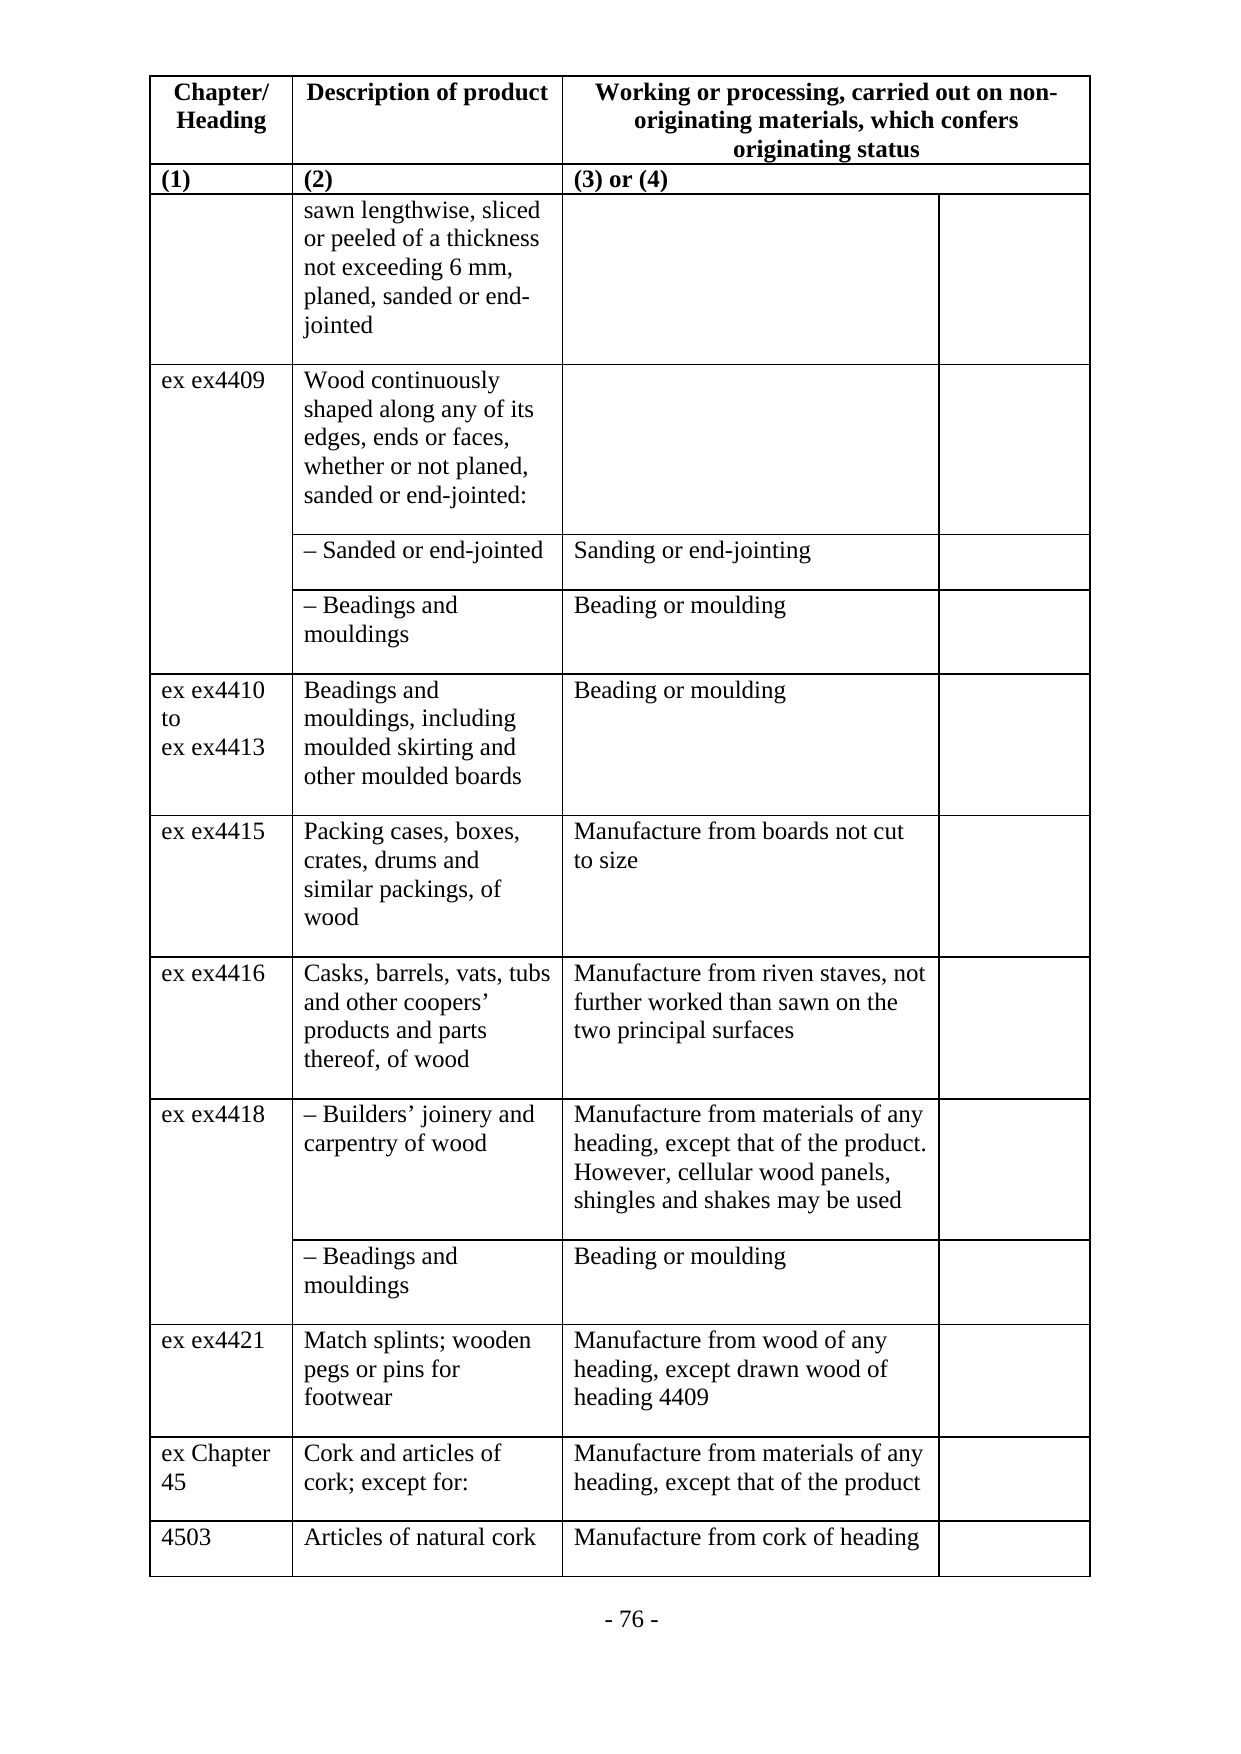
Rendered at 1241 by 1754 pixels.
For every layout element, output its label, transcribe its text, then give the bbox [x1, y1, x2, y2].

table_cell [940, 535, 1089, 589]
table_cell Sanding or end-jointing [563, 535, 938, 589]
table_cell Manufacture from cork of heading [563, 1522, 938, 1576]
table_cell Wood continuously shaped along any of its edges, ends or faces, whether or not planed, sanded or end-jointed: [293, 365, 562, 534]
table_cell (3) or (4) [563, 165, 1089, 193]
table_cell [940, 591, 1089, 673]
table_header Chapter/Heading [151, 77, 292, 163]
table_cell sawn lengthwise, sliced or peeled of a thickness not exceeding 6 mm, planed, sanded or end-jointed [293, 195, 562, 363]
table_cell [940, 365, 1089, 534]
table_cell ex ex4415 [151, 816, 292, 956]
table_cell Cork and articles of cork; except for: [293, 1438, 562, 1520]
table_cell Manufacture from materials of any heading, except that of the product [563, 1438, 938, 1520]
table_cell ex ex4421 [151, 1325, 292, 1436]
table_cell [940, 1100, 1089, 1239]
table_cell ex ex4416 [151, 958, 292, 1098]
table_cell [940, 1438, 1089, 1520]
table_cell – Sanded or end-jointed [293, 535, 562, 589]
table_cell Beading or moulding [563, 1241, 938, 1323]
table_cell [940, 958, 1089, 1098]
table_header Working or processing, carried out on non-originating materials, which confers originating status [563, 77, 1089, 163]
table_cell Manufacture from boards not cut to size [563, 816, 938, 956]
table_cell (2) [293, 165, 562, 193]
table_cell [563, 365, 938, 534]
table_cell Manufacture from materials of any heading, except that of the product. However, cellular wood panels, shingles and shakes may be used [563, 1100, 938, 1239]
table_cell [940, 1241, 1089, 1323]
table_cell [151, 1239, 292, 1323]
table_cell [940, 195, 1089, 363]
table_cell Beadings and mouldings, including moulded skirting and other moulded boards [293, 675, 562, 815]
table_cell [151, 534, 292, 589]
table_cell Articles of natural cork [293, 1522, 562, 1576]
table_cell ex ex4418 [151, 1100, 292, 1239]
table_cell ex ex4410 to ex ex4413 [151, 675, 292, 815]
table_cell [151, 195, 292, 363]
table_cell – Beadings and mouldings [293, 1241, 562, 1323]
table_cell ex ex4409 [151, 365, 292, 534]
table_cell Manufacture from wood of any heading, except drawn wood of heading 4409 [563, 1325, 938, 1436]
table_cell – Builders’ joinery and carpentry of wood [293, 1100, 562, 1239]
table_cell [940, 1522, 1089, 1576]
table_cell Manufacture from riven staves, not further worked than sawn on the two principal surfaces [563, 958, 938, 1098]
table_cell [563, 195, 938, 363]
table_cell Match splints; wooden pegs or pins for footwear [293, 1325, 562, 1436]
table_cell ex Chapter 45 [151, 1438, 292, 1520]
table_header Description of product [293, 77, 562, 163]
table_cell Beading or moulding [563, 591, 938, 673]
table_cell (1) [151, 165, 292, 193]
table_cell Beading or moulding [563, 675, 938, 815]
table_cell [151, 589, 292, 673]
table_cell [940, 675, 1089, 815]
table_cell – Beadings and mouldings [293, 591, 562, 673]
table_cell Packing cases, boxes, crates, drums and similar packings, of wood [293, 816, 562, 956]
table_cell 4503 [151, 1522, 292, 1576]
table_cell [940, 816, 1089, 956]
table_cell Casks, barrels, vats, tubs and other coopers’ products and parts thereof, of wood [293, 958, 562, 1098]
table_cell [940, 1325, 1089, 1436]
